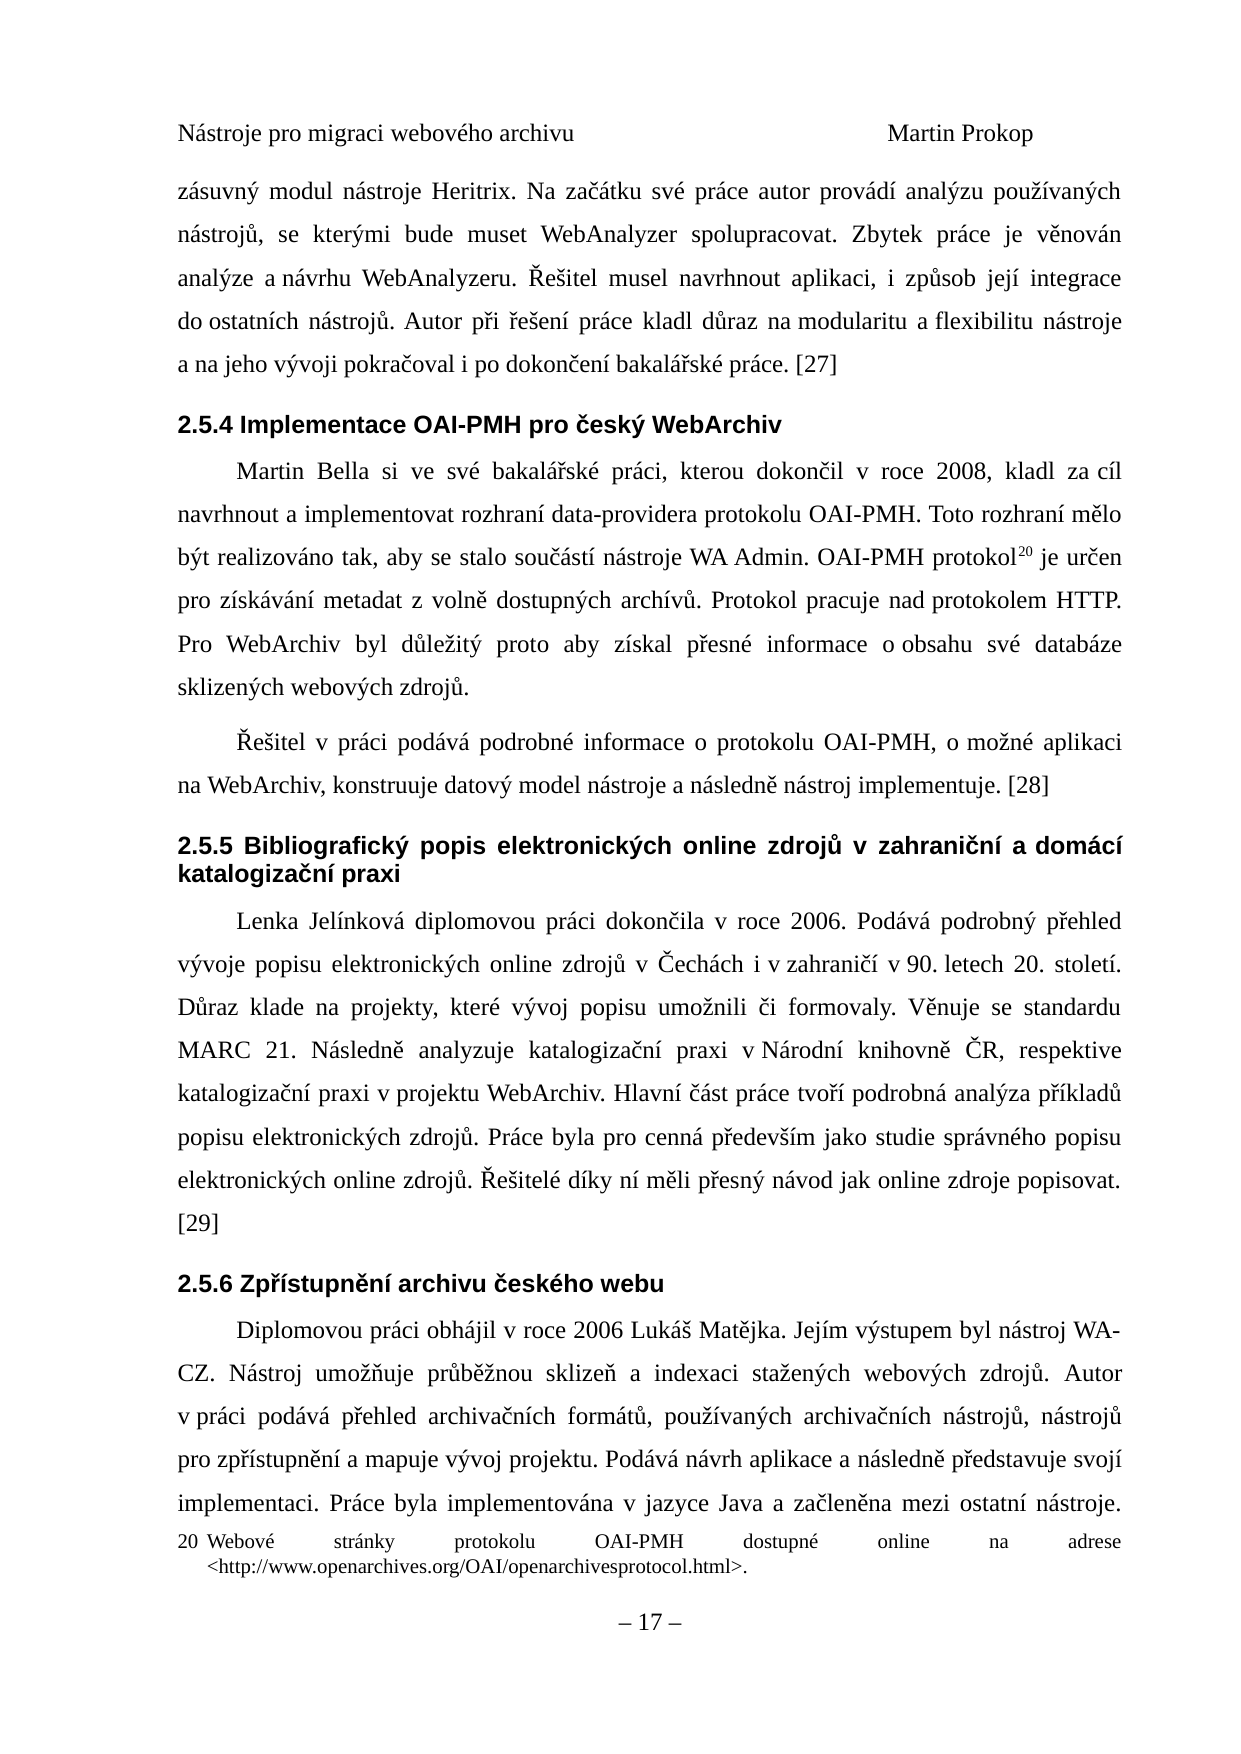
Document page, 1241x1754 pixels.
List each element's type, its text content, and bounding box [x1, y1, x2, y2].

text Lenka Jelínková diplomovou práci dokončila v roce 2006. Podává podrobný přehled vývoje popisu elektronických online zdrojů v Čechách i v zahraničí v 90. letech 20. století. Důraz klade na projekty, které vývoj popisu umožnili či formovaly. Věnuje se standardu MARC 21. Následně analyzuje katalogizační praxi v Národní knihovně ČR, respektive katalogizační praxi v projektu WebArchiv. Hlavní část práce tvoří podrobná analýza příkladů popisu elektronických zdrojů. Práce byla pro cenná především jako studie správného popisu elektronických online zdrojů. Řešitelé díky ní měli přesný návod jak online zdroje popisovat. [29] [177, 906, 1122, 1237]
text Webové stránky protokolu OAI-PMH dostupné online na adrese <http://www.openarchives.org/OAI/openarchivesprotocol.html>. [177, 1529, 1122, 1578]
text zásuvný modul nástroje Heritrix. Na začátku své práce autor provádí analýzu používaných nástrojů, se kterými bude muset WebAnalyzer spolupracovat. Zbytek práce je věnován analýze a návrhu WebAnalyzeru. Řešitel musel navrhnout aplikaci, i způsob její integrace do ostatních nástrojů. Autor při řešení práce kladl důraz na modularitu a flexibilitu nástroje a na jeho vývoji pokračoval i po dokončení bakalářské práce. [27] [177, 176, 1122, 378]
subtitle 2.5.5 Bibliografický popis elektronických online zdrojů v zahraniční a domácí katalogizační praxi [177, 831, 1122, 888]
text Martin Bella si ve své bakalářské práci, kterou dokončil v roce 2008, kladl za cíl navrhnout a implementovat rozhraní data-providera protokolu OAI-PMH. Toto rozhraní mělo být realizováno tak, aby se stalo součástí nástroje WA Admin. OAI-PMH protokol je určen pro získávání metadat z volně dostupných archívů. Protokol pracuje nad protokolem HTTP. Pro WebArchiv byl důležitý proto aby získal přesné informace o obsahu své databáze sklizených webových zdrojů. [177, 456, 1122, 701]
text Řešitel v práci podává podrobné informace o protokolu OAI-PMH, o možné aplikaci na WebArchiv, konstruuje datový model nástroje a následně nástroj implementuje. [28] [177, 727, 1122, 799]
subtitle 2.5.6 Zpřístupnění archivu českého webu [177, 1269, 1122, 1297]
text Diplomovou práci obhájil v roce 2006 Lukáš Matějka. Jejím výstupem byl nástroj WA-CZ. Nástroj umožňuje průběžnou sklizeň a indexaci stažených webových zdrojů. Autor v práci podává přehled archivačních formátů, používaných archivačních nástrojů, nástrojů pro zpřístupnění a mapuje vývoj projektu. Podává návrh aplikace a následně představuje svojí implementaci. Práce byla implementována v jazyce Java a začleněna mezi ostatní nástroje. [177, 1315, 1122, 1516]
subtitle 2.5.4 Implementace OAI-PMH pro český WebArchiv [177, 410, 1122, 438]
